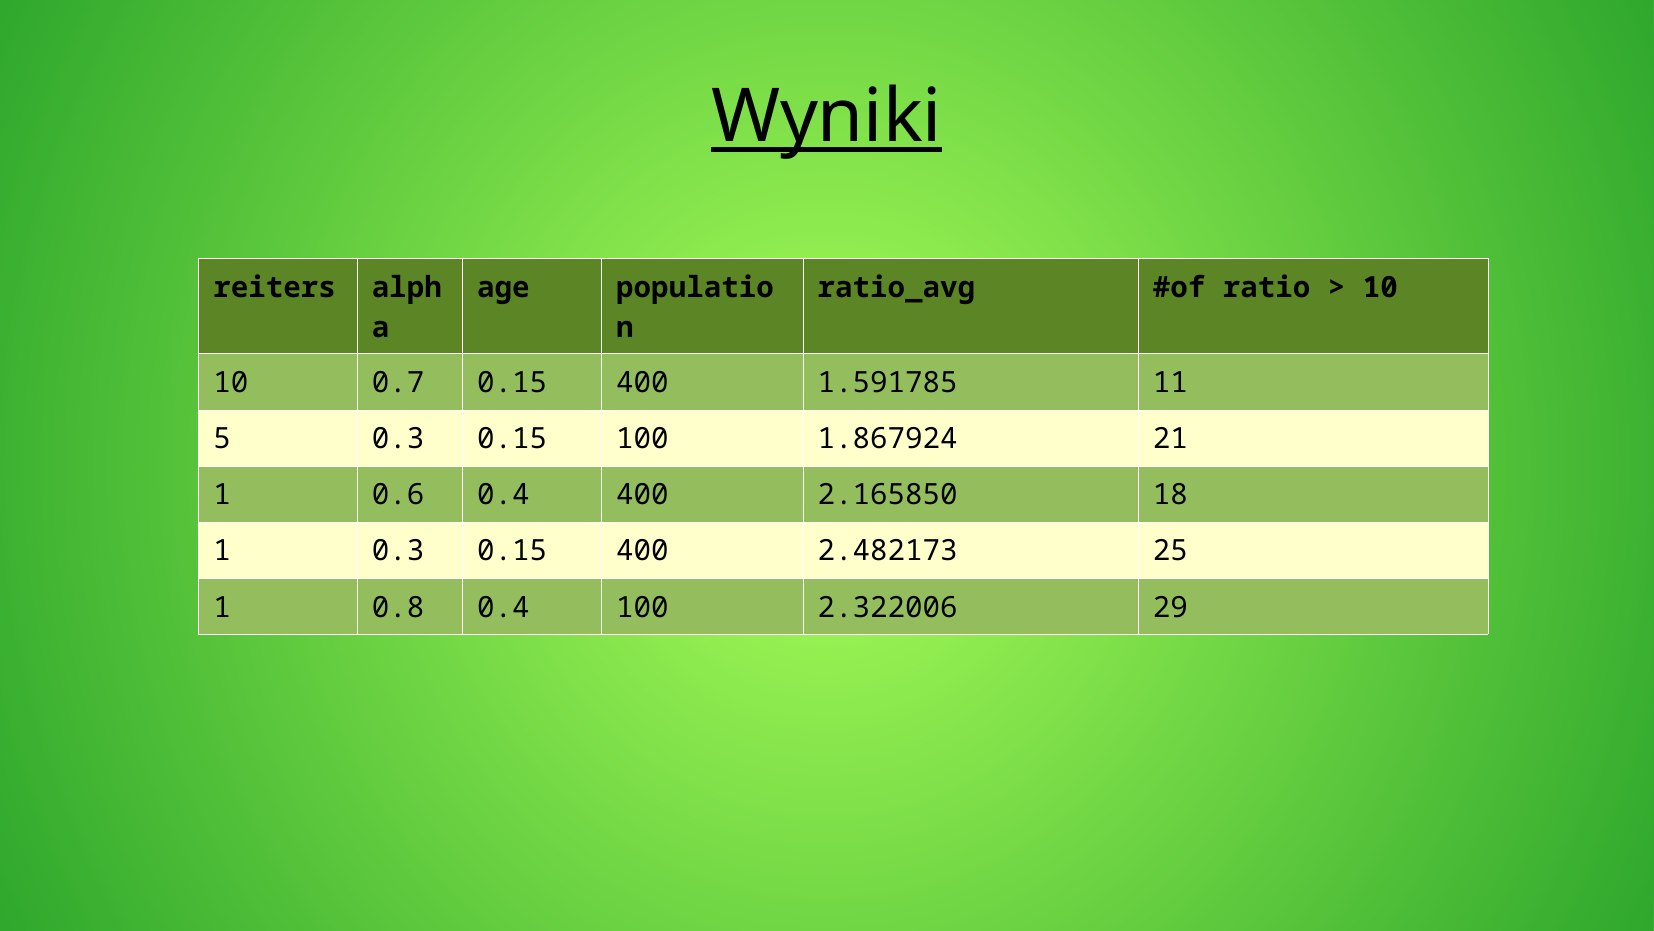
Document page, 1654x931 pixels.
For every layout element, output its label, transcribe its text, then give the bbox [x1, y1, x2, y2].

table_cell 0.4 [463, 579, 601, 634]
table_cell 0.3 [358, 411, 462, 466]
table_cell 1.867924 [804, 411, 1138, 466]
table_cell 25 [1139, 523, 1488, 578]
table_header #of ratio > 10 [1139, 259, 1488, 353]
table_cell 11 [1139, 354, 1488, 410]
table_cell 400 [602, 523, 803, 578]
table_cell 0.7 [358, 354, 462, 410]
table_cell 0.6 [358, 467, 462, 522]
table_cell 21 [1139, 411, 1488, 466]
table_cell 100 [602, 411, 803, 466]
table_cell 0.3 [358, 523, 462, 578]
title Wyniki [82, 35, 1571, 189]
table_cell 5 [199, 411, 357, 466]
table_cell 2.322006 [804, 579, 1138, 634]
table_cell 0.8 [358, 579, 462, 634]
table_cell 1.591785 [804, 354, 1138, 410]
table_header population [602, 259, 803, 353]
table_cell 0.15 [463, 411, 601, 466]
table_cell 1 [199, 467, 357, 522]
table_cell 0.15 [463, 354, 601, 410]
table_header ratio_avg [804, 259, 1138, 353]
table_cell 10 [199, 354, 357, 410]
table_cell 1 [199, 523, 357, 578]
table_cell 2.482173 [804, 523, 1138, 578]
table_header age [463, 259, 601, 353]
table_cell 0.4 [463, 467, 601, 522]
table_cell 29 [1139, 579, 1488, 634]
table_cell 18 [1139, 467, 1488, 522]
table_cell 100 [602, 579, 803, 634]
table_header reiters [199, 259, 357, 353]
table_cell 400 [602, 467, 803, 522]
table_cell 0.15 [463, 523, 601, 578]
table_cell 400 [602, 354, 803, 410]
table_cell 1 [199, 579, 357, 634]
table_cell 2.165850 [804, 467, 1138, 522]
table_header alpha [358, 259, 462, 353]
